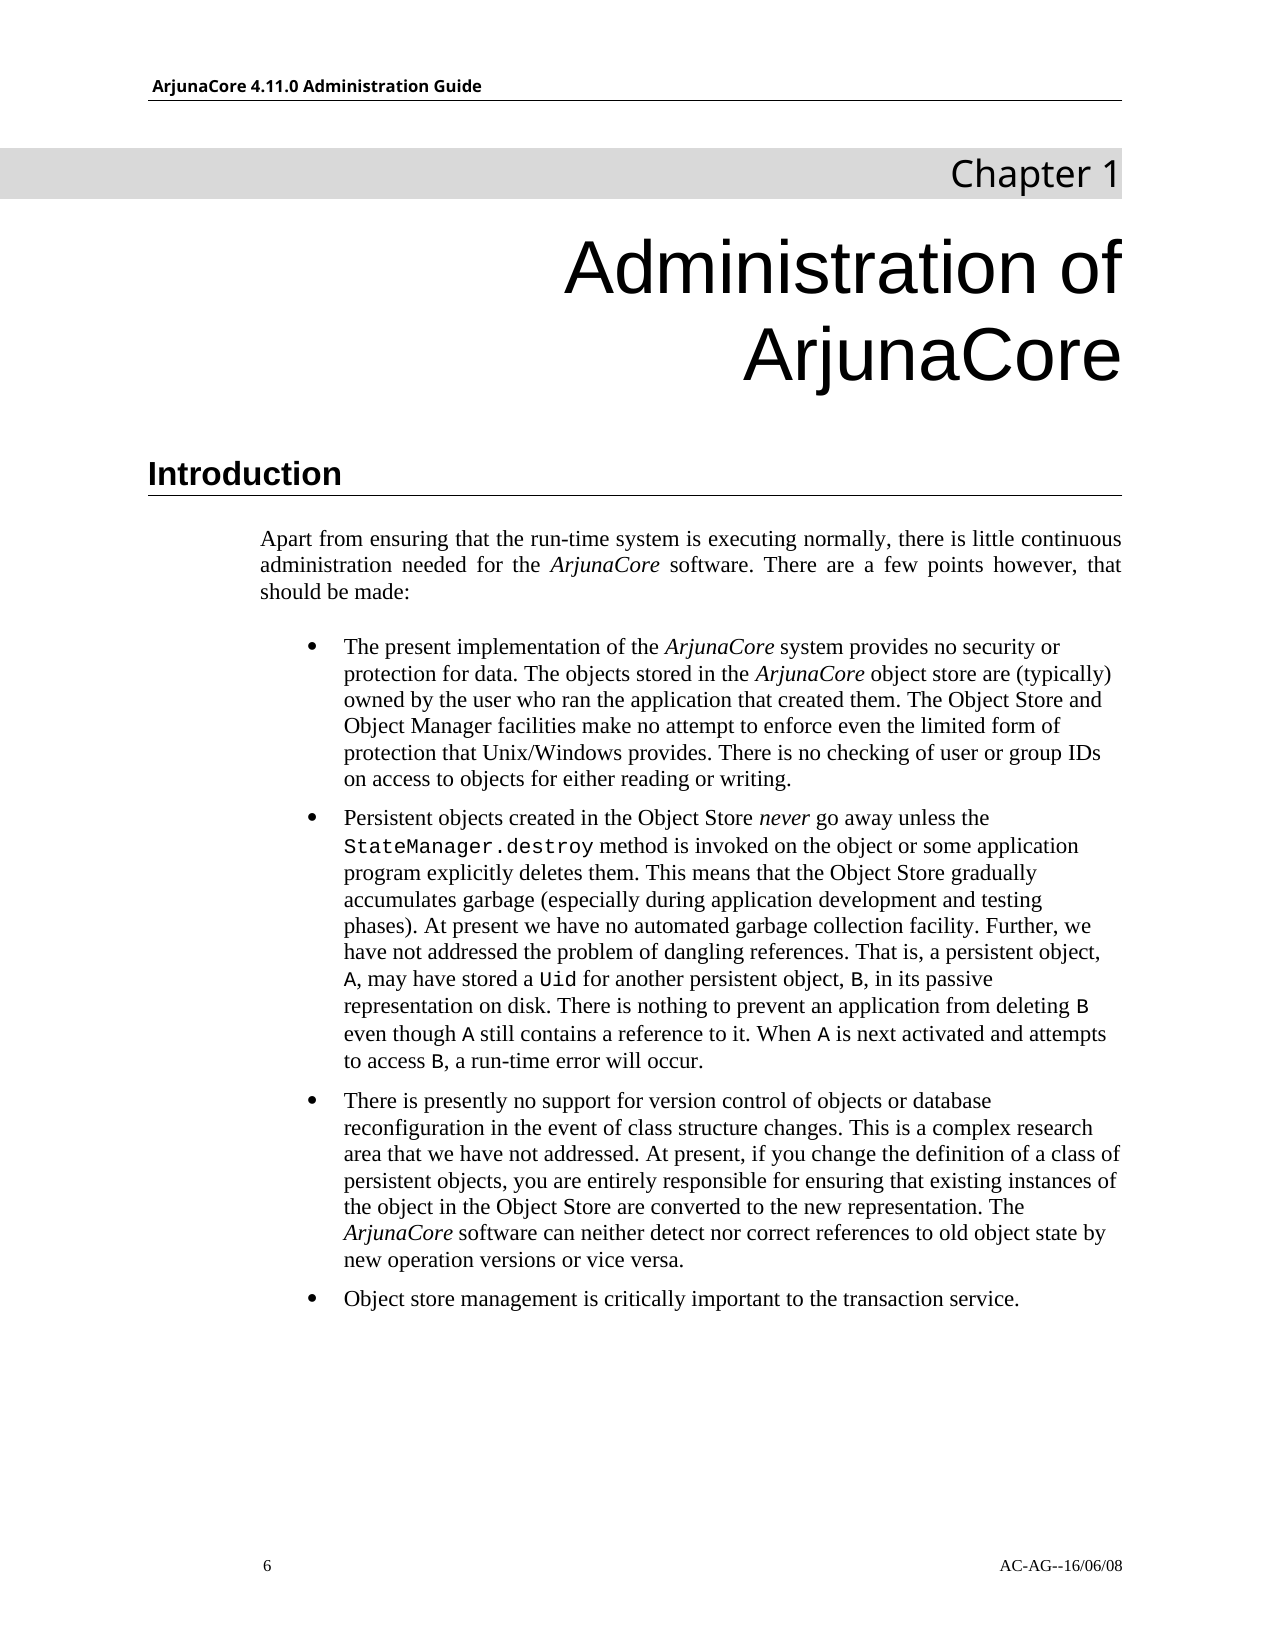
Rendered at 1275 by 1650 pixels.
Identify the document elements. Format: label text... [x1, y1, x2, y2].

list The present implementation of the ArjunaCore system provides no security or protection for data. The objects stored in the ArjunaCore object store are (typically) owned by the user who ran the application that created them. The Object Store and Object Manager facilities make no attempt to enforce even the limited form of protection that Unix/Windows provides. There is no checking of user or group IDs on access to objects for either reading or writing. [308, 633, 1122, 792]
subtitle Introduction [148, 454, 1122, 495]
title Administration of ArjunaCore [239, 223, 1122, 396]
list Object store management is critically important to the transaction service. [308, 1284, 1122, 1311]
text Apart from ensuring that the run-time system is executing normally, there is little continuous administration needed for the ArjunaCore software. There are a few points however, that should be made: [260, 525, 1122, 604]
list There is presently no support for version control of objects or database reconfiguration in the event of class structure changes. This is a complex research area that we have not addressed. At present, if you change the definition of a class of persistent objects, you are entirely responsible for ensuring that existing instances of the object in the Object Store are converted to the new representation. The ArjunaCore software can neither detect nor correct references to old object state by new operation versions or vice versa. [308, 1088, 1122, 1272]
list Persistent objects created in the Object Store never go away unless the StateManager.destroy method is invoked on the object or some application program explicitly deletes them. This means that the Object Store gradually accumulates garbage (especially during application development and testing phases). At present we have no automated garbage collection facility. Further, we have not addressed the problem of dangling references. That is, a persistent object, A, may have stored a Uid for another persistent object, B, in its passive representation on disk. There is nothing to prevent an application from deleting B even though A still contains a reference to it. When A is next activated and attempts to access B, a run-time error will occur. [308, 804, 1122, 1075]
